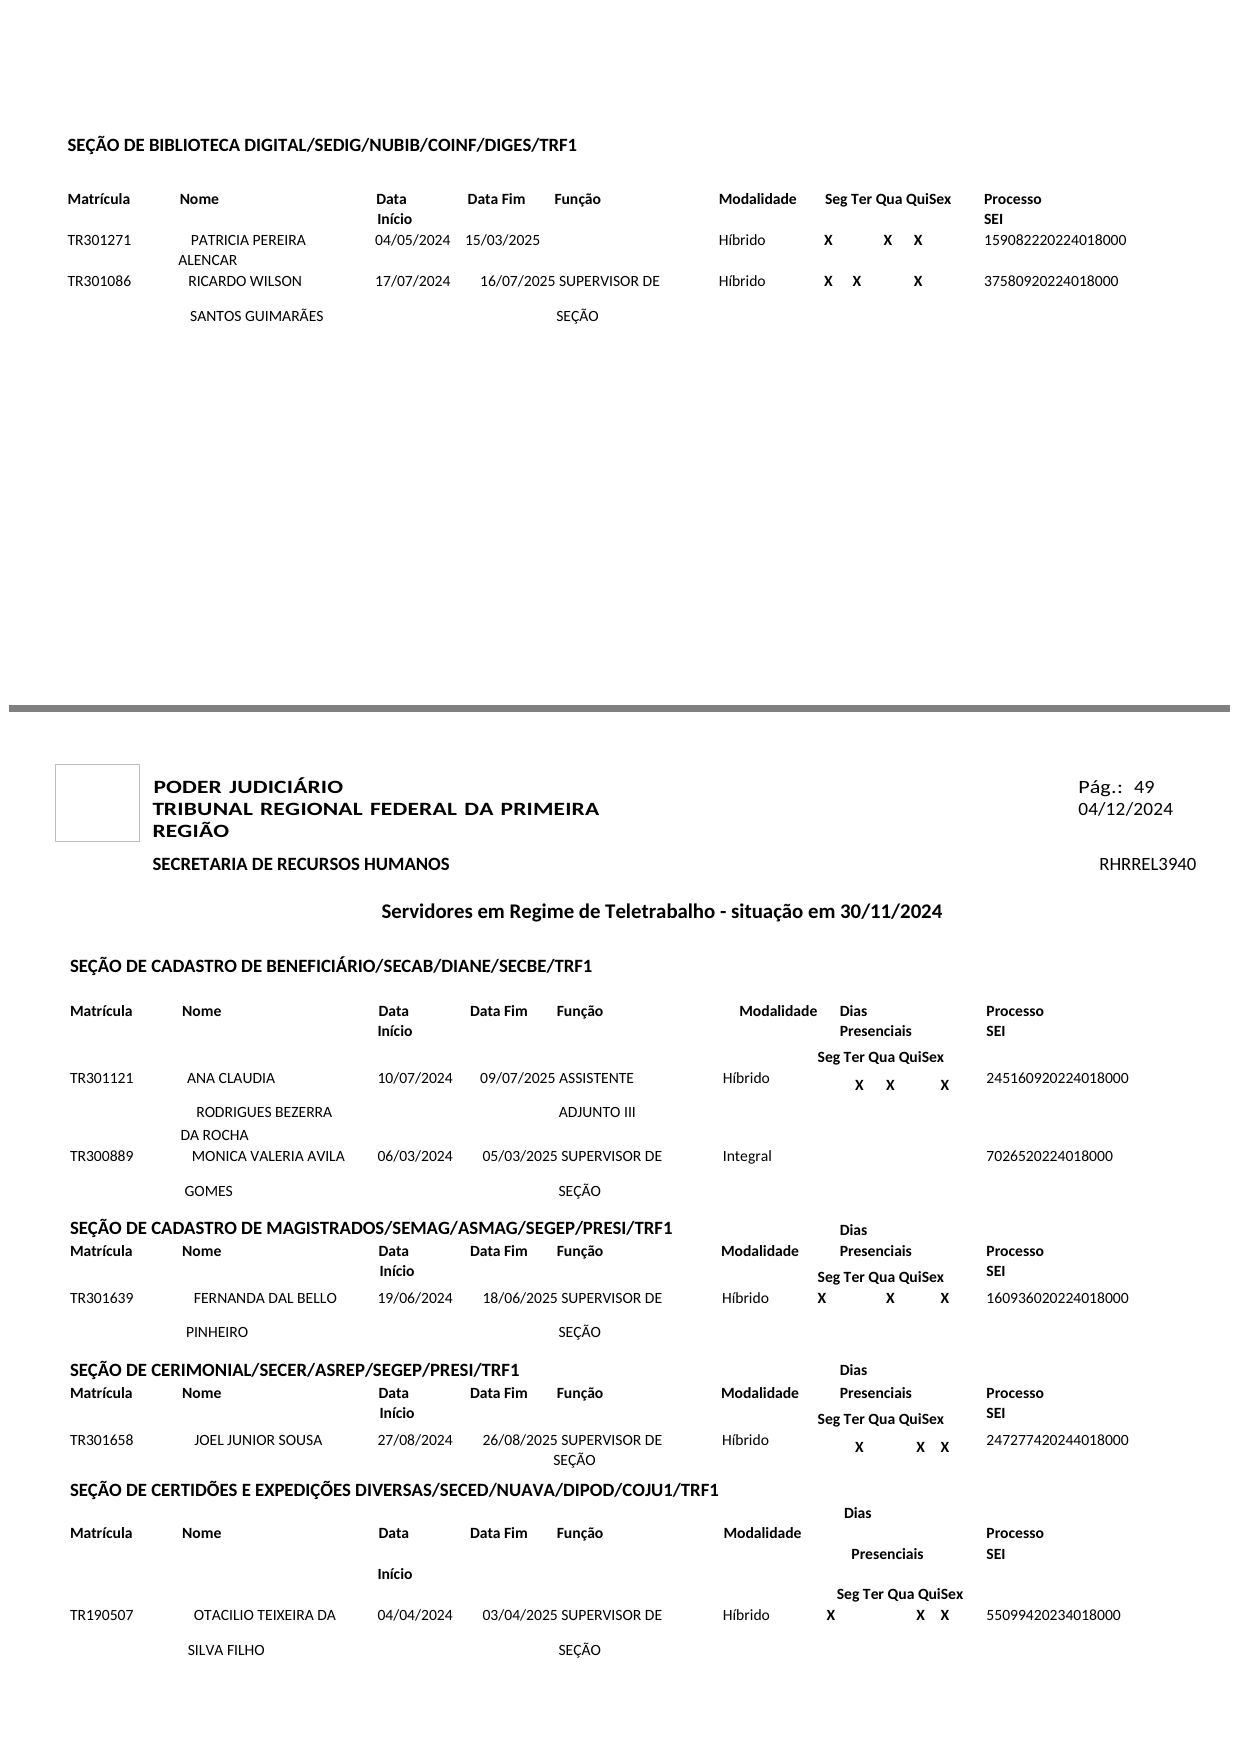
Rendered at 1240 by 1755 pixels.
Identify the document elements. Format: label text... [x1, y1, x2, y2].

table_cell 247277420244018000 [986, 1430, 1196, 1524]
table_cell [984, 103, 1135, 189]
table_cell Modalidade [721, 1241, 817, 1288]
table_cell Matrícula Nome Data Data Fim Função Início [70, 1241, 721, 1288]
table_cell 7026520224018000 [986, 1146, 1196, 1241]
table_cell Processo SEI [986, 1001, 1196, 1068]
table_header SECRETARIA DE RECURSOS HUMANOS Servidores em Regime de Teletrabalho - situação em 30/11/2024 [70, 852, 986, 954]
table_cell SEÇÃO DE BIBLIOTECA DIGITAL/SEDIG/NUBIB/COINF/DIGES/TRF1 [68, 103, 718, 189]
table_cell X X X [818, 1068, 986, 1146]
table_cell 37580920224018000 [984, 271, 1135, 329]
table_cell Híbrido X X X [719, 230, 984, 271]
table_cell Dias [818, 1146, 986, 1241]
table_cell 55099420234018000 [986, 1605, 1196, 1679]
table_cell TR301121 ANA CLAUDIA 10/07/2024 09/07/2025 ASSISTENTE Híbrido RODRIGUES BEZERRA ADJUNTO III DA ROCHA [70, 1068, 817, 1146]
table_cell Processo SEI [986, 1241, 1196, 1288]
table_cell [818, 955, 986, 1001]
table_cell 245160920224018000 [986, 1068, 1196, 1146]
table_cell Matrícula Nome Data Data Fim Função Modalidade Presenciais Início Seg Ter Qua QuiSex [70, 1524, 986, 1605]
table_cell X X X [818, 1430, 986, 1471]
table_cell TR300889 MONICA VALERIA AVILA 06/03/2024 05/03/2025 SUPERVISOR DE Integral GOMES SEÇÃO SEÇÃO DE CADASTRO DE MAGISTRADOS/SEMAG/ASMAG/SEGEP/PRESI/TRF1 [70, 1146, 817, 1241]
table_cell Dias Presenciais Seg Ter Qua QuiSex [818, 1001, 986, 1068]
table_cell TR301271 PATRICIA PEREIRA 04/05/2024 15/03/2025 ALENCAR [68, 230, 718, 271]
table_cell TR301086 RICARDO WILSON 17/07/2024 16/07/2025 SUPERVISOR DE SANTOS GUIMARÃES SEÇÃO [68, 271, 718, 329]
table_cell Presenciais Seg Ter Qua QuiSex [818, 1241, 986, 1288]
table_cell TR301639 FERNANDA DAL BELLO 19/06/2024 18/06/2025 SUPERVISOR DE PINHEIRO SEÇÃO SEÇÃO DE CERIMONIAL/SECER/ASREP/SEGEP/PRESI/TRF1 [70, 1288, 721, 1383]
table_cell Processo SEI [984, 189, 1135, 230]
table_cell [823, 103, 937, 189]
table_header RHRREL3940 [986, 852, 1196, 1001]
table_cell 159082220224018000 [984, 230, 1135, 271]
table_cell Matrícula Nome Data Data Fim Função Modalidade Início [70, 1001, 817, 1068]
table_cell 160936020224018000 [986, 1288, 1196, 1383]
table_cell Matrícula Nome Data Data Fim Função Início [68, 189, 718, 230]
table_cell TR190507 OTACILIO TEIXEIRA DA 04/04/2024 03/04/2025 SUPERVISOR DE Híbrido X X X SILVA FILHO SEÇÃO [70, 1605, 986, 1679]
table_cell Presenciais Seg Ter Qua QuiSex [818, 1383, 986, 1430]
table_cell Processo SEI [986, 1383, 1196, 1430]
table_cell Matrícula Nome Data Data Fim Função Início [70, 1383, 721, 1430]
table_cell Processo SEI [986, 1524, 1196, 1605]
table_cell SEÇÃO DE CERTIDÕES E EXPEDIÇÕES DIVERSAS/SECED/NUAVA/DIPOD/COJU1/TRF1 Dias [70, 1471, 986, 1524]
table_cell Modalidade [721, 1383, 817, 1430]
table_cell Híbrido X X X [719, 271, 984, 329]
table_cell [719, 103, 823, 189]
table_cell Híbrido [721, 1288, 817, 1383]
table_cell [938, 103, 984, 189]
table_cell X X X Dias [818, 1288, 986, 1383]
table_cell Modalidade Seg Ter Qua QuiSex [719, 189, 984, 230]
table_cell TR301658 JOEL JUNIOR SOUSA 27/08/2024 26/08/2025 SUPERVISOR DE SEÇÃO [70, 1430, 721, 1471]
table_cell SEÇÃO DE CADASTRO DE BENEFICIÁRIO/SECAB/DIANE/SECBE/TRF1 [70, 955, 817, 1001]
table_cell Híbrido [721, 1430, 817, 1471]
